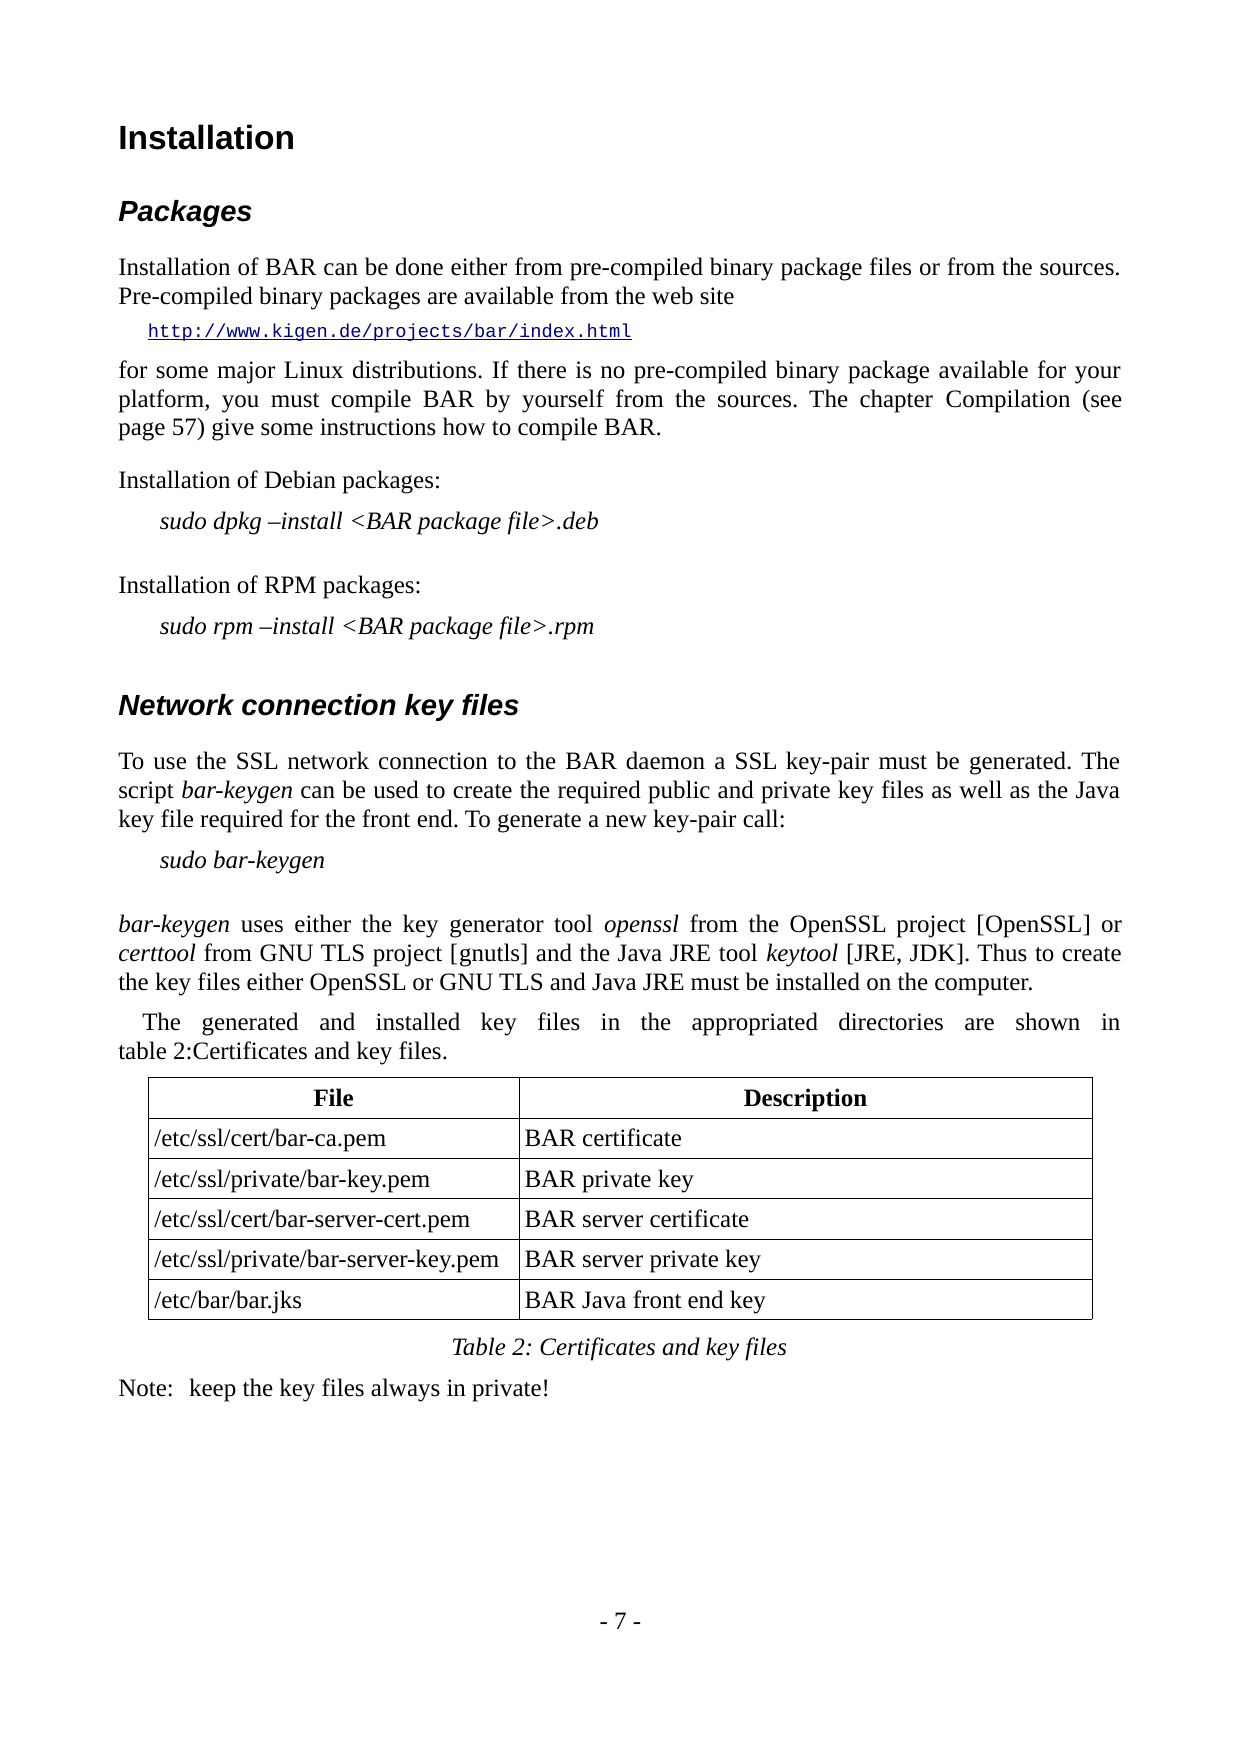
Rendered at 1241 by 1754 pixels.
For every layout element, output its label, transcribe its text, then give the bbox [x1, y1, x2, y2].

text The generated and installed key files in the appropriated directories are shown in table 2:Certificates and key files. [118, 1007, 1122, 1065]
table_cell BAR certificate [520, 1119, 1092, 1158]
table_cell /etc/ssl/private/bar-server-key.pem [149, 1240, 519, 1279]
text sudo bar-keygen [159, 845, 1122, 873]
table_cell BAR Java front end key [520, 1280, 1092, 1319]
text Installation of Debian packages: [118, 465, 1122, 494]
text sudo dpkg –install <BAR package file>.deb [159, 506, 1122, 535]
text Note: keep the key files always in private! [118, 1373, 1122, 1402]
table_cell /etc/bar/bar.jks [149, 1280, 519, 1319]
subtitle Installation [118, 118, 1122, 157]
table_cell /etc/ssl/private/bar-key.pem [149, 1159, 519, 1198]
table_cell BAR server certificate [520, 1199, 1092, 1238]
table_cell /etc/ssl/cert/bar-ca.pem [149, 1119, 519, 1158]
table_cell BAR server private key [520, 1240, 1092, 1279]
subtitle Packages [118, 194, 1122, 228]
text To use the SSL network connection to the BAR daemon a SSL key-pair must be generated. The script bar-keygen can be used to create the required public and private key files as well as the Java key file required for the front end. To generate a new key-pair call: [118, 746, 1122, 833]
text Table 2: Certificates and key files [118, 1332, 1122, 1361]
table_header File [149, 1078, 519, 1118]
text http://www.kigen.de/projects/bar/index.html [148, 322, 1122, 343]
text bar-keygen uses either the key generator tool openssl from the OpenSSL project [OpenSSL] or certtool from GNU TLS project [gnutls] and the Java JRE tool keytool [JRE, JDK]. Thus to create the key files either OpenSSL or GNU TLS and Java JRE must be installed on the computer. [118, 909, 1122, 995]
table_header Description [520, 1078, 1092, 1118]
text for some major Linux distributions. If there is no pre-compiled binary package available for your platform, you must compile BAR by yourself from the sources. The chapter Compilation (see page 60) give some instructions how to compile BAR. [118, 355, 1122, 441]
table_cell /etc/ssl/cert/bar-server-cert.pem [149, 1199, 519, 1238]
text Installation of RPM packages: [118, 570, 1122, 599]
text sudo rpm –install <BAR package file>.rpm [159, 611, 1122, 640]
text Installation of BAR can be done either from pre-compiled binary package files or from the sources. Pre-compiled binary packages are available from the web site [118, 252, 1122, 310]
subtitle Network connection key files [118, 688, 1122, 722]
table_cell BAR private key [520, 1159, 1092, 1198]
